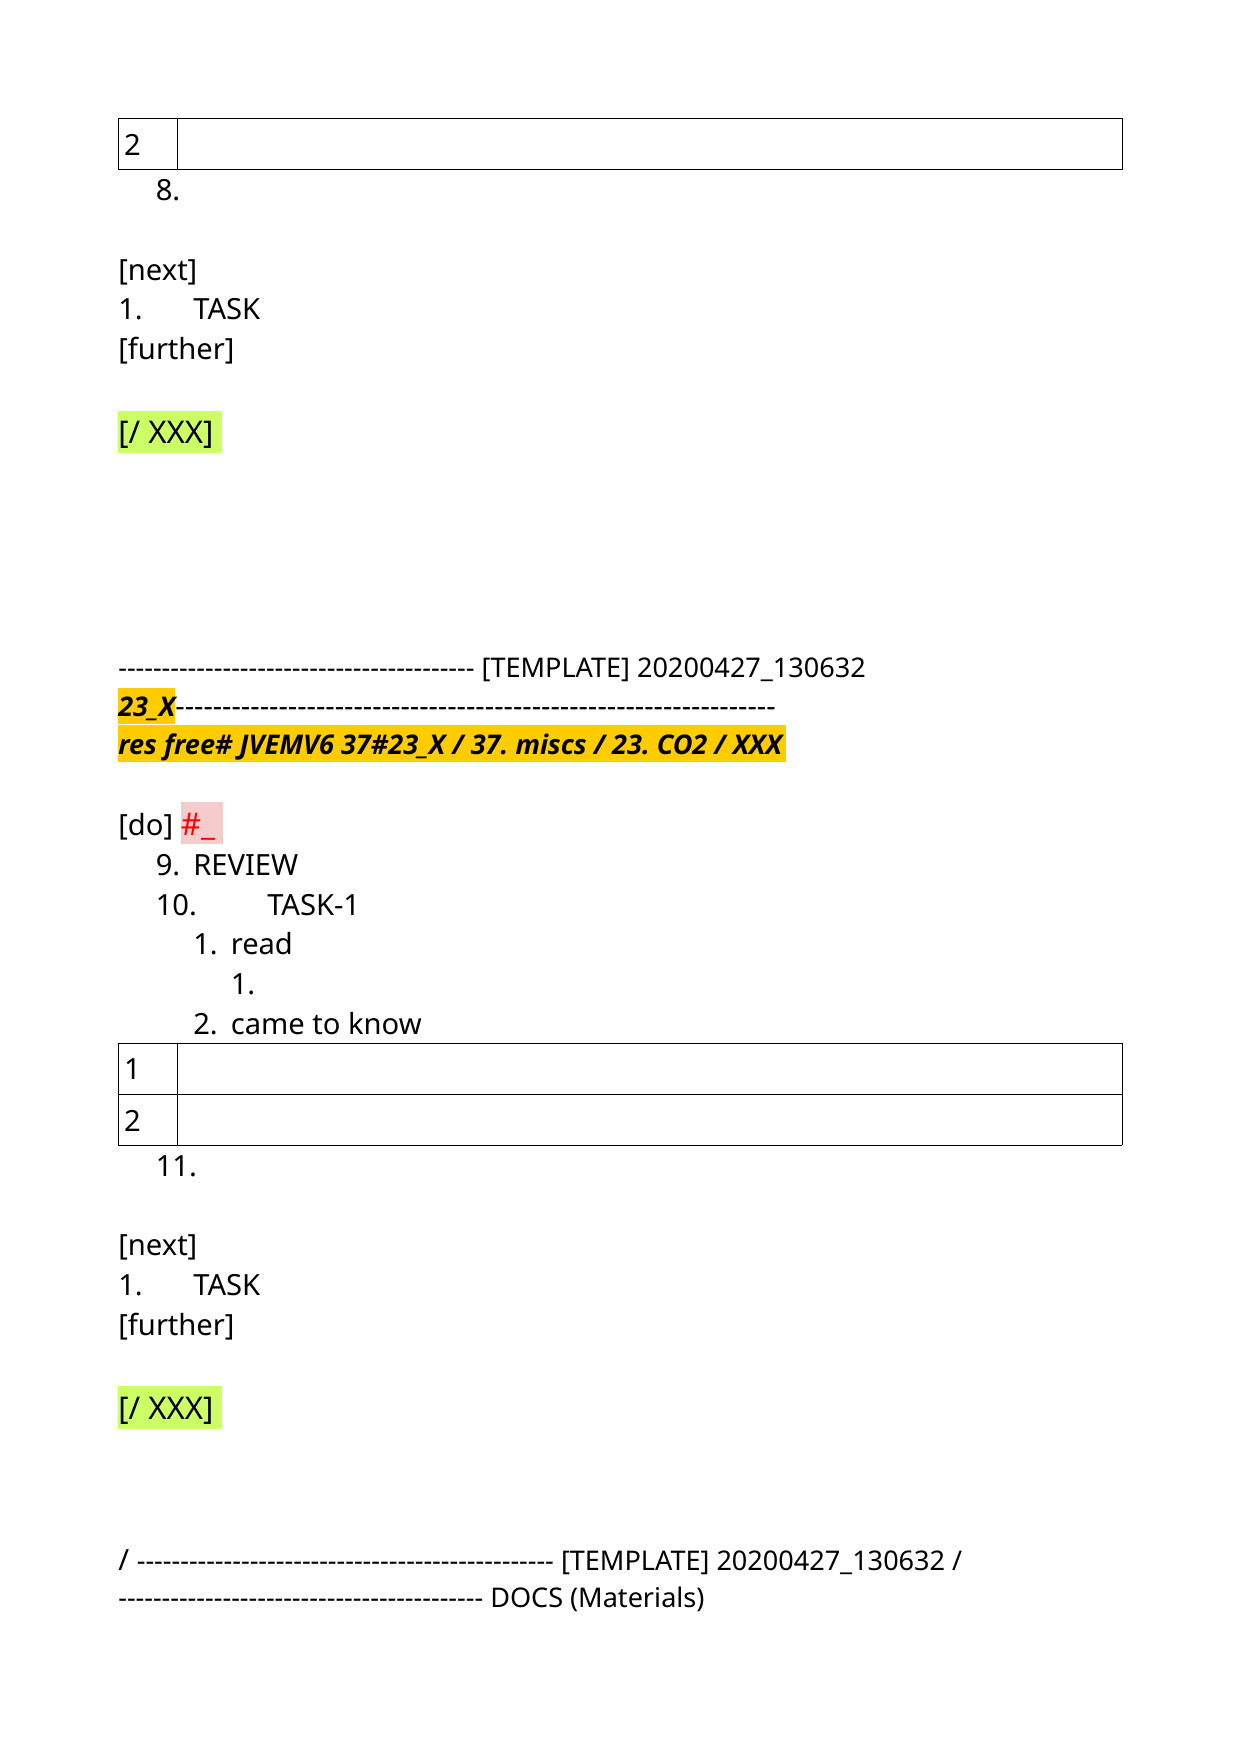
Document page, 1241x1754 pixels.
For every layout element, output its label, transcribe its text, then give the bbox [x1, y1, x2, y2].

list TASK [118, 288, 1122, 328]
text / ------------------------------------------------ [TEMPLATE] 20200427_130632 / [118, 1539, 1122, 1579]
text ----------------------------------------- [TEMPLATE] 20200427_130632 [118, 648, 1122, 685]
text [further] [118, 328, 1122, 368]
table_cell [178, 119, 1122, 169]
table_cell 2 [119, 1095, 177, 1145]
text [/ XXX] [118, 1344, 1122, 1429]
list TASK-1 [156, 884, 1122, 924]
table_cell [178, 1095, 1122, 1145]
list came to know [193, 1003, 1122, 1043]
table_header [178, 1044, 1122, 1094]
table_header 1 [119, 1044, 177, 1094]
list REVIEW [156, 844, 1122, 884]
table_cell 2 [119, 119, 177, 169]
text [next] [118, 1225, 1122, 1264]
text [next] [118, 249, 1122, 288]
text 23_X---------------------------------------------------------------- [118, 685, 1122, 725]
text [do] #_ [118, 802, 1122, 844]
text ------------------------------------------ DOCS (Materials) [118, 1579, 1122, 1616]
text res free# JVEMV6 37#23_X / 37. miscs / 23. CO2 / XXX [118, 725, 1122, 762]
text [further] [118, 1304, 1122, 1344]
list read [193, 924, 1122, 963]
text [/ XXX] [118, 368, 1122, 453]
list TASK [118, 1264, 1122, 1304]
